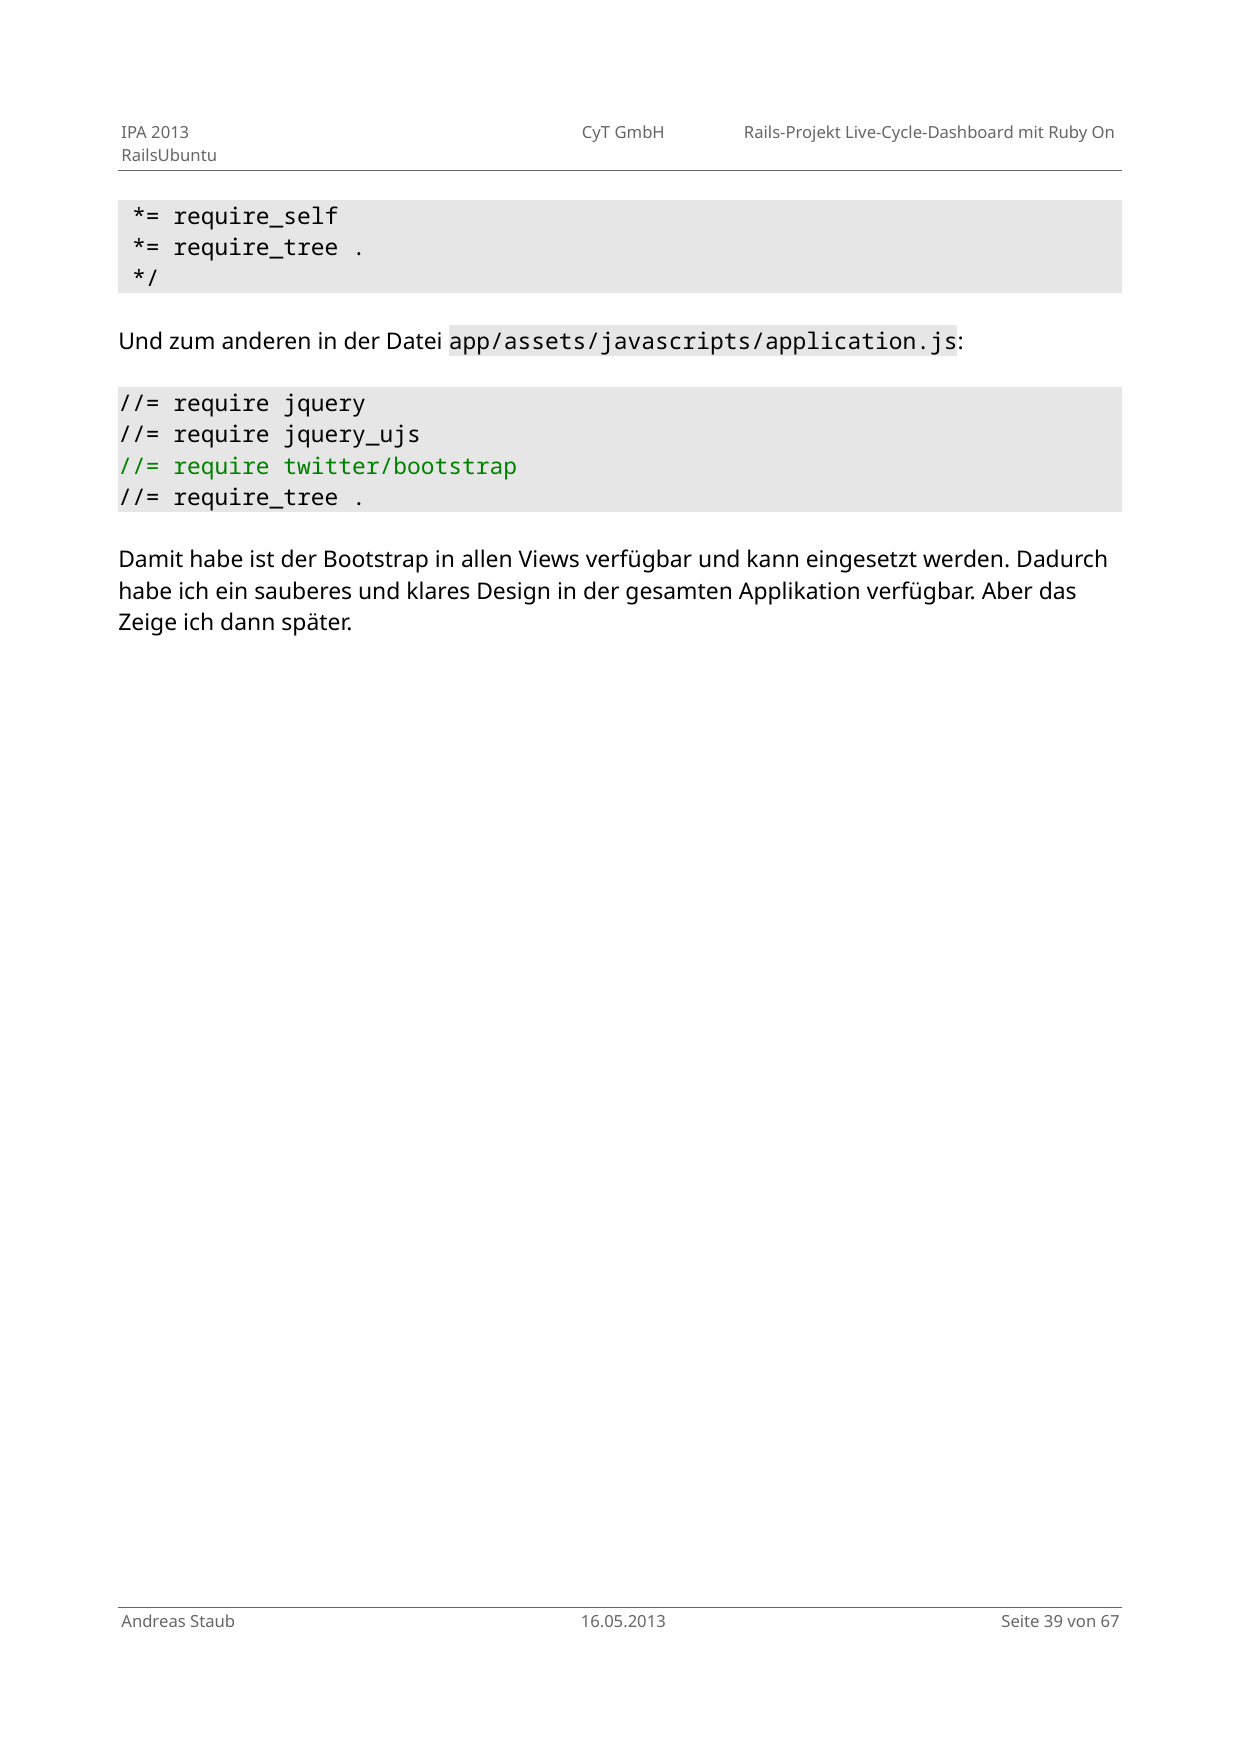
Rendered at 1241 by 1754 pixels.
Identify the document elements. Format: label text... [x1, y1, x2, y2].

text Und zum anderen in der Datei app/assets/javascripts/application.js: [118, 325, 1122, 356]
text *= require_self [118, 200, 1122, 231]
text //= require twitter/bootstrap [118, 450, 1122, 481]
text *= require_tree . [118, 231, 1122, 262]
text */ [118, 262, 1122, 293]
text //= require_tree . [118, 481, 1122, 512]
text //= require jquery [118, 387, 1122, 418]
text Damit habe ist der Bootstrap in allen Views verfügbar und kann eingesetzt werden. Dadurch habe ich ein sauberes und klares Design in der gesamten Applikation verfügbar. Aber das Zeige ich dann später. [118, 543, 1122, 637]
text //= require jquery_ujs [118, 418, 1122, 450]
